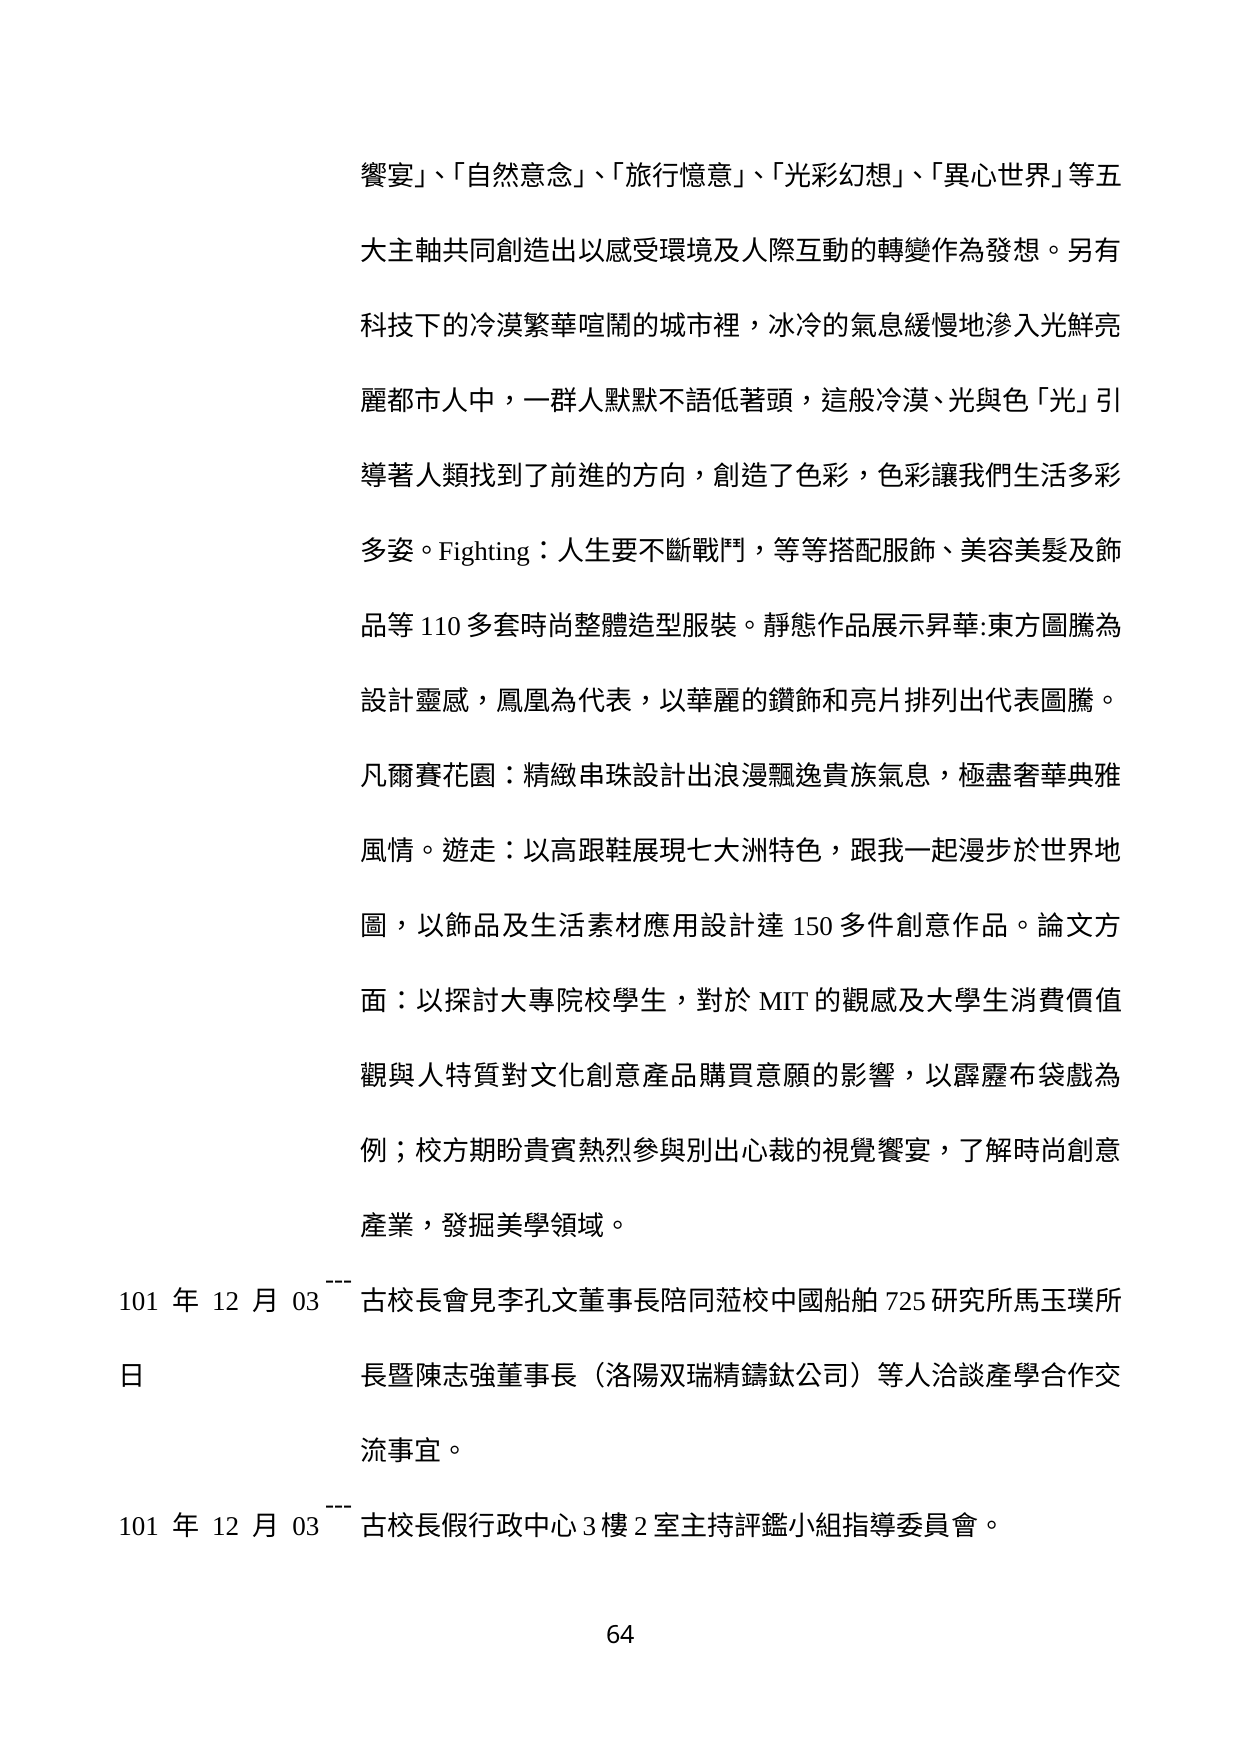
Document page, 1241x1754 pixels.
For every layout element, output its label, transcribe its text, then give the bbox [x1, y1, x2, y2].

table_cell [115, 136, 322, 1261]
table_cell 古校長假行政中心3樓2室主持評鑑小組指導委員會。 [358, 1486, 1125, 1561]
table_cell 古校長會見李孔文董事長陪同蒞校中國船舶725研究所馬玉璞所長暨陳志強董事長（洛陽双瑞精鑄鈦公司）等人洽談產學合作交流事宜。 [358, 1261, 1125, 1486]
table_cell --- [322, 136, 357, 1261]
table_cell 101年12月03日 [115, 1261, 322, 1486]
table_cell 饗宴」、「自然意念」、「旅行憶意」、「光彩幻想」、「異心世界」等五大主軸共同創造出以感受環境及人際互動的轉變作為發想。另有科技下的冷漠繁華喧鬧的城市裡，冰冷的氣息緩慢地滲入光鮮亮麗都市人中，一群人默默不語低著頭，這般冷漠、光與色「光」引導著人類找到了前進的方向，創造了色彩，色彩讓我們生活多彩多姿。Fighting：人生要不斷戰鬥，等等搭配服飾、美容美髮及飾品等110多套時尚整體造型服裝。靜態作品展示昇華:東方圖騰為設計靈感，鳳凰為代表，以華麗的鑽飾和亮片排列出代表圖騰。凡爾賽花園：精緻串珠設計出浪漫飄逸貴族氣息，極盡奢華典雅風情。遊走：以高跟鞋展現七大洲特色，跟我一起漫步於世界地圖，以飾品及生活素材應用設計達150多件創意作品。論文方面：以探討大專院校學生，對於MIT的觀感及大學生消費價值觀與人特質對文化創意產品購買意願的影響，以霹靂布袋戲為例；校方期盼貴賓熱烈參與別出心裁的視覺饗宴，了解時尚創意產業，發掘美學領域。 [358, 136, 1125, 1261]
table_cell 101年12月03 [115, 1486, 322, 1561]
table_cell --- [322, 1486, 357, 1561]
table_cell --- [322, 1261, 357, 1486]
